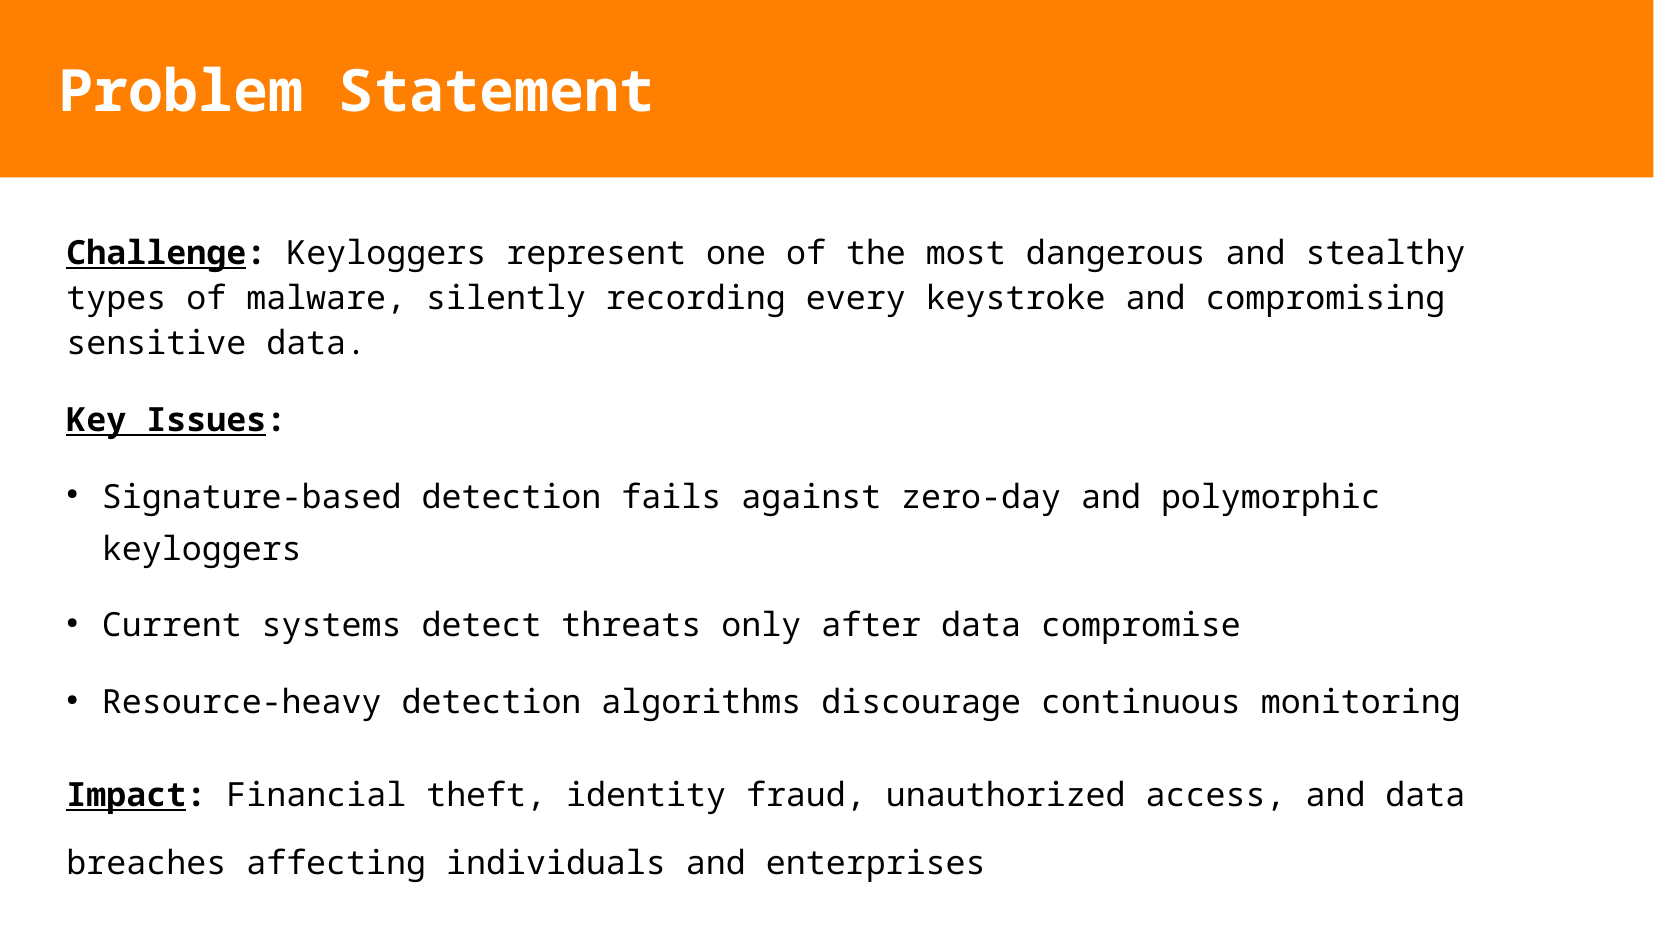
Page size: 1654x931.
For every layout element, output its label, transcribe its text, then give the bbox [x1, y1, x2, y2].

title Problem Statement [0, 0, 1654, 178]
text_box Challenge: Keyloggers represent one of the most dangerous and stealthy types of malware, silently recording every keystroke and compromising sensitive data. Key Issues: Signature-based detection fails against zero-day and polymorphic keyloggers Current systems detect threats only after data compromise Resource-heavy detection algorithms discourage continuous monitoring Impact: Financial theft, identity fraud, unauthorized access, and data breaches affecting individuals and enterprises [51, 221, 1593, 877]
